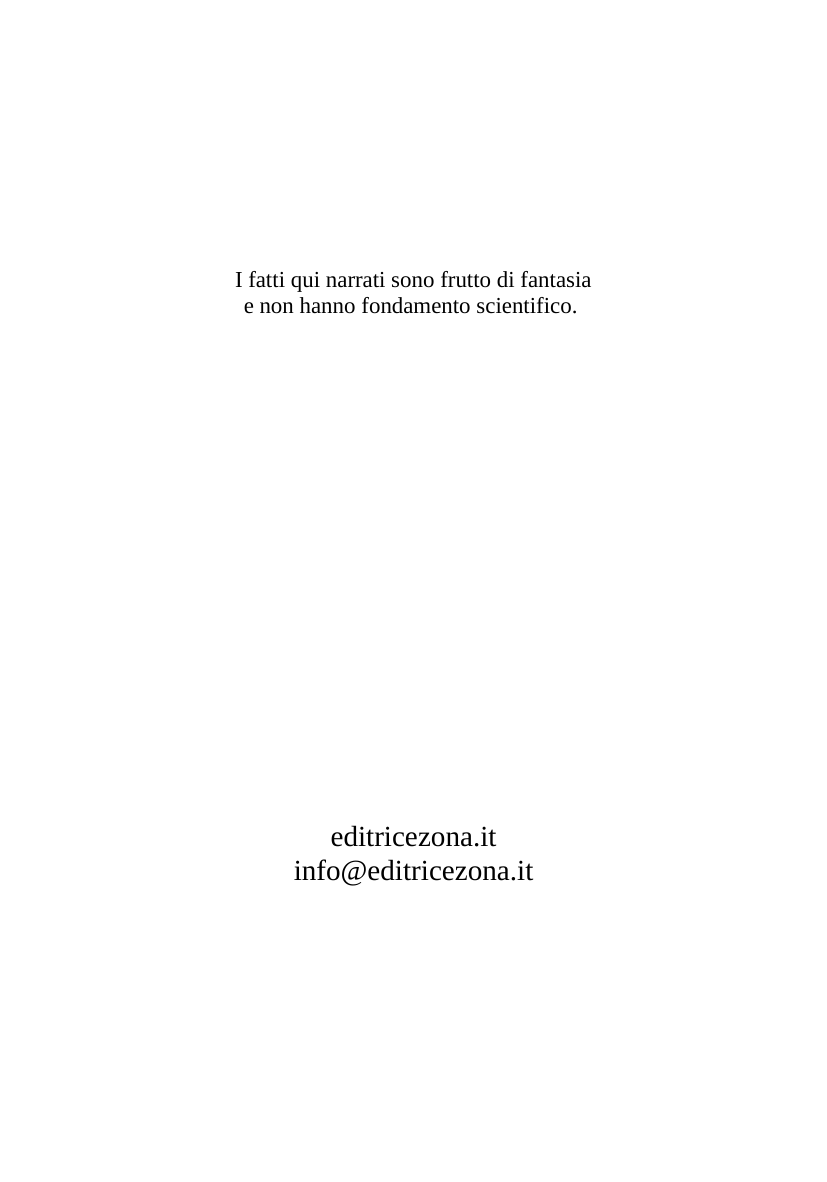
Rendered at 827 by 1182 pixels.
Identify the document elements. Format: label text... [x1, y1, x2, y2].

text I fatti qui narrati sono frutto di fantasia [88, 266, 738, 292]
text editricezona.it [88, 819, 738, 853]
text e non hanno fondamento scientifico. [88, 292, 738, 318]
text info@editricezona.it [88, 853, 738, 886]
